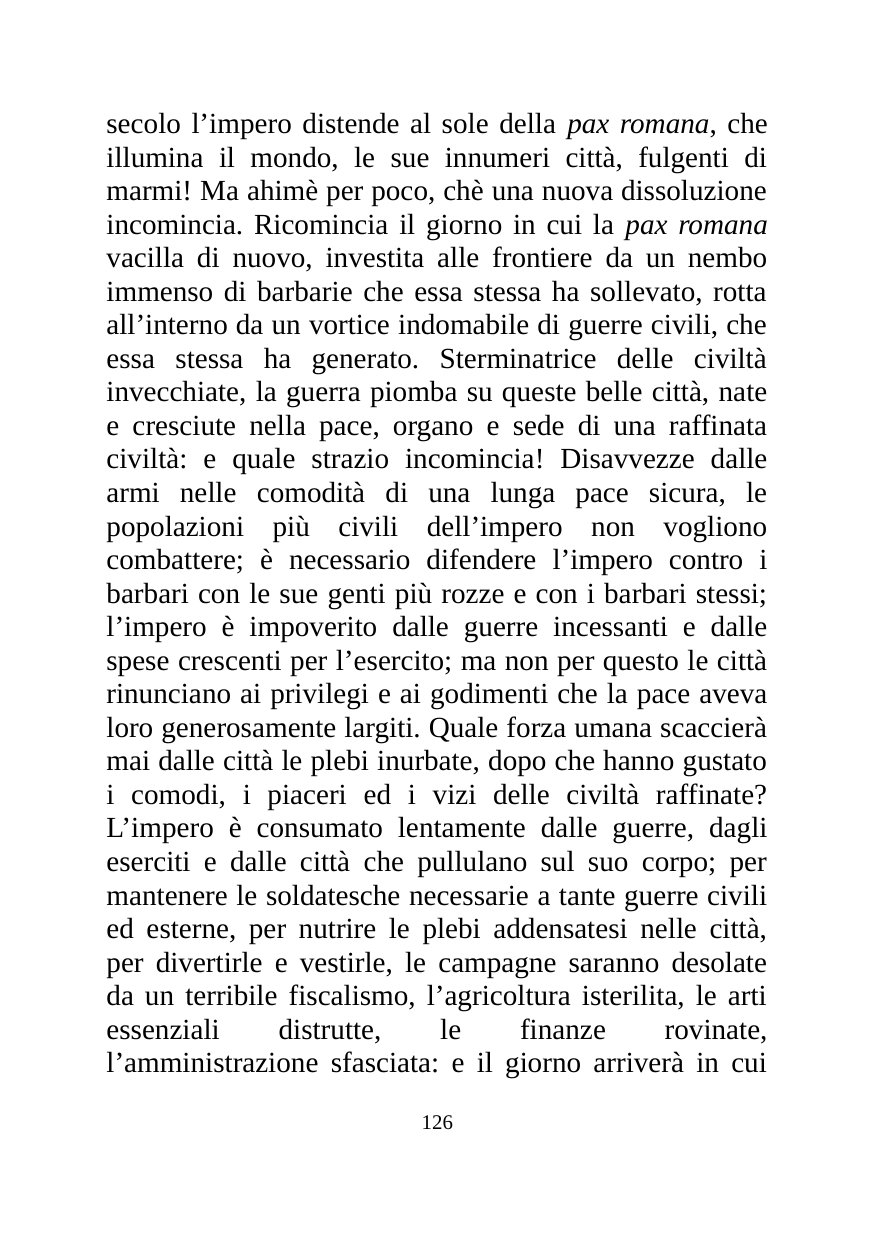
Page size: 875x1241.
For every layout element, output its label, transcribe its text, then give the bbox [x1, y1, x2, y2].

text secolo l’impero distende al sole della pax romana, che illumina il mondo, le sue innumeri città, fulgenti di marmi! Ma ahimè per poco, chè una nuova dissoluzione incomincia. Ricomincia il giorno in cui la pax romana vacilla di nuovo, investita alle frontiere da un nembo immenso di barbarie che essa stessa ha sollevato, rotta all’interno da un vortice indomabile di guerre civili, che essa stessa ha generato. Sterminatrice delle civiltà invecchiate, la guerra piomba su queste belle città, nate e cresciute nella pace, organo e sede di una raffinata civiltà: e quale strazio incomincia! Disavvezze dalle armi nelle comodità di una lunga pace sicura, le popolazioni più civili dell’impero non vogliono combattere; è necessario difendere l’impero contro i barbari con le sue genti più rozze e con i barbari stessi; l’impero è impoverito dalle guerre incessanti e dalle spese crescenti per l’esercito; ma non per questo le città rinunciano ai privilegi e ai godimenti che la pace aveva loro generosamente largiti. Quale forza umana scaccierà mai dalle città le plebi inurbate, dopo che hanno gustato i comodi, i piaceri ed i vizi delle civiltà raffinate? L’impero è consumato lentamente dalle guerre, dagli eserciti e dalle città che pullulano sul suo corpo; per mantenere le soldatesche necessarie a tante guerre civili ed esterne, per nutrire le plebi addensatesi nelle città, per divertirle e vestirle, le campagne saranno desolate da un terribile fiscalismo, l’agricoltura isterilita, le arti essenziali distrutte, le finanze rovinate, l’amministrazione sfasciata: e il giorno arriverà in cui [106, 106, 768, 1079]
